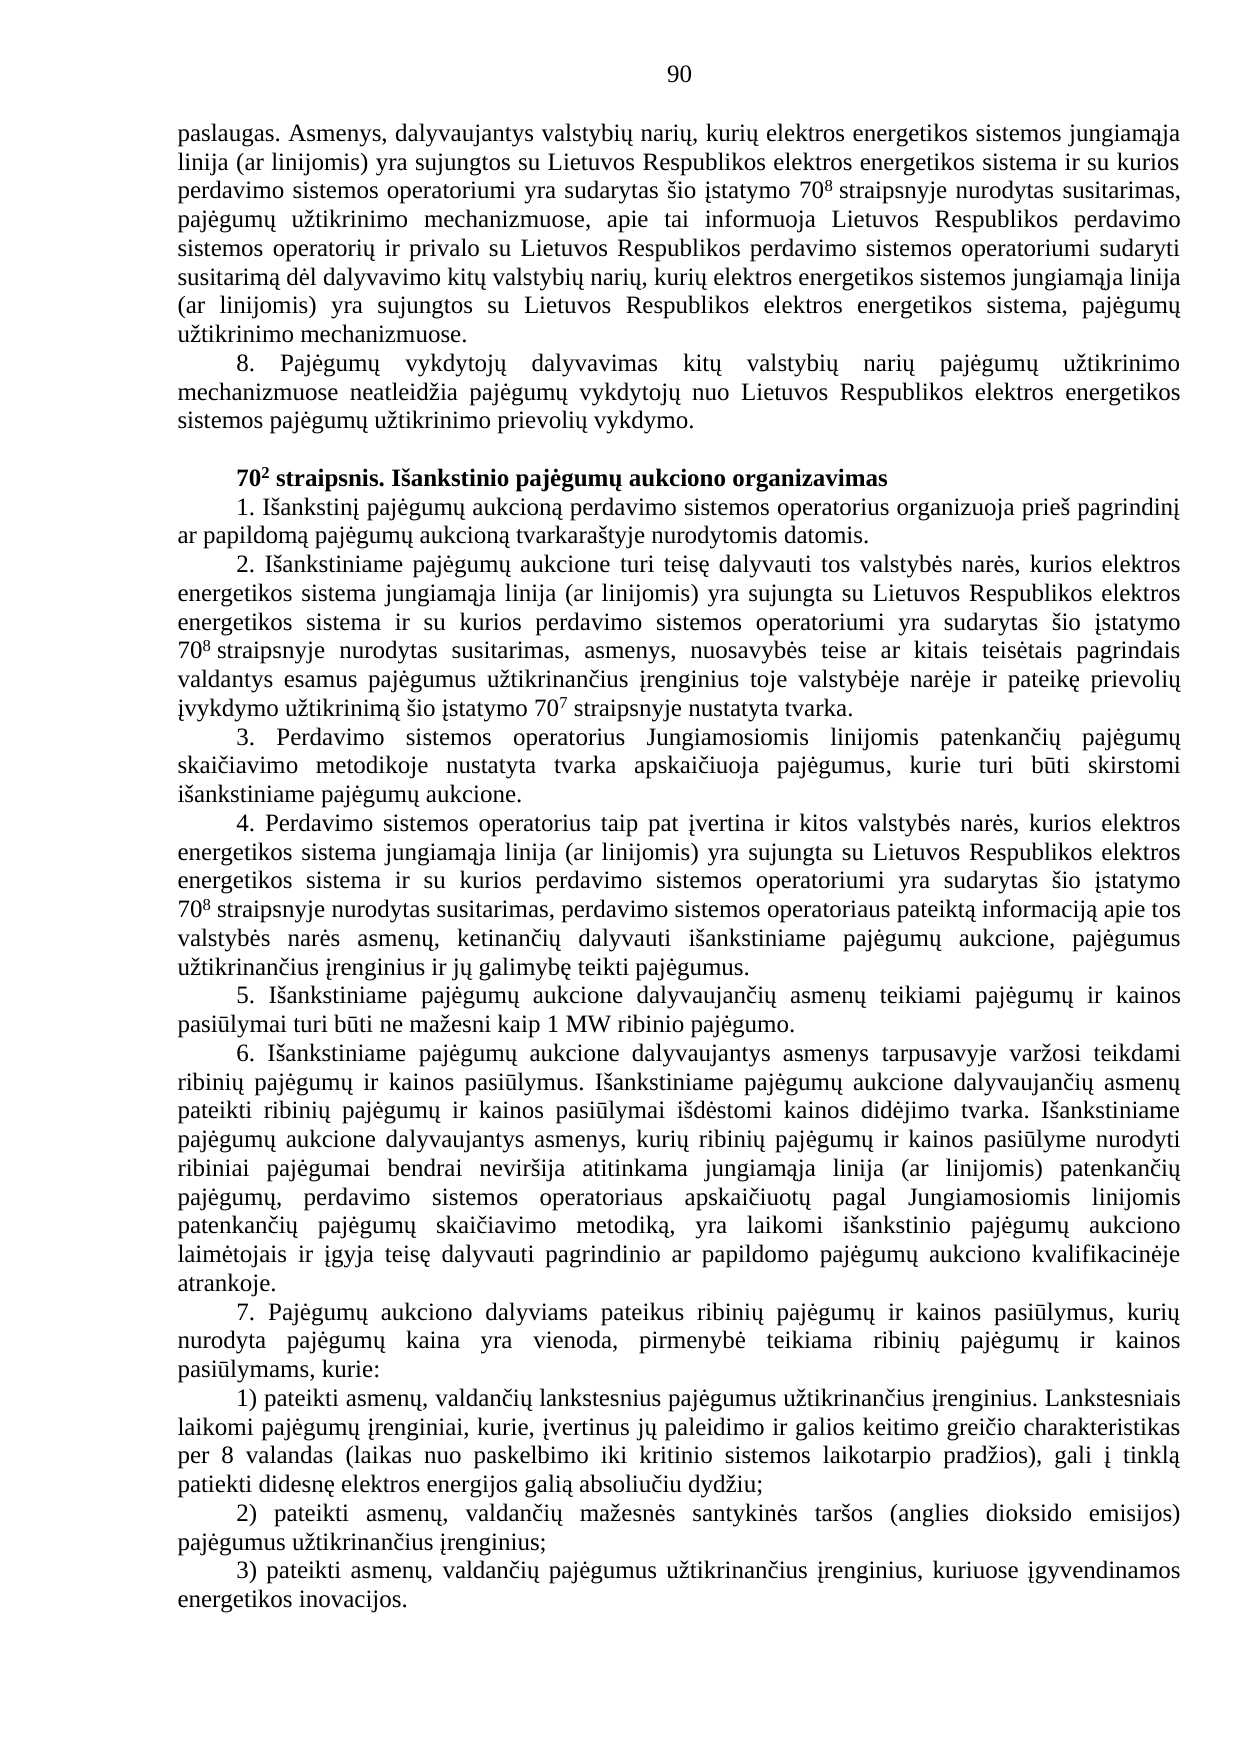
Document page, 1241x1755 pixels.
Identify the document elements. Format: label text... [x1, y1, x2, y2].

text 1) pateikti asmenų, valdančių lankstesnius pajėgumus užtikrinančius įrenginius. Lankstesniais laikomi pajėgumų įrenginiai, kurie, įvertinus jų paleidimo ir galios keitimo greičio charakteristikas per 8 valandas (laikas nuo paskelbimo iki kritinio sistemos laikotarpio pradžios), gali į tinklą patiekti didesnę elektros energijos galią absoliučiu dydžiu; [177, 1383, 1181, 1498]
text 7. Pajėgumų aukciono dalyviams pateikus ribinių pajėgumų ir kainos pasiūlymus, kurių nurodyta pajėgumų kaina yra vienoda, pirmenybė teikiama ribinių pajėgumų ir kainos pasiūlymams, kurie: [177, 1297, 1181, 1383]
text 702 straipsnis. Išankstinio pajėgumų aukciono organizavimas [177, 463, 1181, 492]
text 3. Perdavimo sistemos operatorius Jungiamosiomis linijomis patenkančių pajėgumų skaičiavimo metodikoje nustatyta tvarka apskaičiuoja pajėgumus, kurie turi būti skirstomi išankstiniame pajėgumų aukcione. [177, 722, 1181, 808]
text 8. Pajėgumų vykdytojų dalyvavimas kitų valstybių narių pajėgumų užtikrinimo mechanizmuose neatleidžia pajėgumų vykdytojų nuo Lietuvos Respublikos elektros energetikos sistemos pajėgumų užtikrinimo prievolių vykdymo. [177, 348, 1181, 434]
text 5. Išankstiniame pajėgumų aukcione dalyvaujančių asmenų teikiami pajėgumų ir kainos pasiūlymai turi būti ne mažesni kaip 1 MW ribinio pajėgumo. [177, 981, 1181, 1038]
text 4. Perdavimo sistemos operatorius taip pat įvertina ir kitos valstybės narės, kurios elektros energetikos sistema jungiamąja linija (ar linijomis) yra sujungta su Lietuvos Respublikos elektros energetikos sistema ir su kurios perdavimo sistemos operatoriumi yra sudarytas šio įstatymo 708 straipsnyje nurodytas susitarimas, perdavimo sistemos operatoriaus pateiktą informaciją apie tos valstybės narės asmenų, ketinančių dalyvauti išankstiniame pajėgumų aukcione, pajėgumus užtikrinančius įrenginius ir jų galimybę teikti pajėgumus. [177, 808, 1181, 981]
text 3) pateikti asmenų, valdančių pajėgumus užtikrinančius įrenginius, kuriuose įgyvendinamos energetikos inovacijos. [177, 1556, 1181, 1613]
text 2. Išankstiniame pajėgumų aukcione turi teisę dalyvauti tos valstybės narės, kurios elektros energetikos sistema jungiamąja linija (ar linijomis) yra sujungta su Lietuvos Respublikos elektros energetikos sistema ir su kurios perdavimo sistemos operatoriumi yra sudarytas šio įstatymo 708 straipsnyje nurodytas susitarimas, asmenys, nuosavybės teise ar kitais teisėtais pagrindais valdantys esamus pajėgumus užtikrinančius įrenginius toje valstybėje narėje ir pateikę prievolių įvykdymo užtikrinimą šio įstatymo 707 straipsnyje nustatyta tvarka. [177, 549, 1181, 722]
text 6. Išankstiniame pajėgumų aukcione dalyvaujantys asmenys tarpusavyje varžosi teikdami ribinių pajėgumų ir kainos pasiūlymus. Išankstiniame pajėgumų aukcione dalyvaujančių asmenų pateikti ribinių pajėgumų ir kainos pasiūlymai išdėstomi kainos didėjimo tvarka. Išankstiniame pajėgumų aukcione dalyvaujantys asmenys, kurių ribinių pajėgumų ir kainos pasiūlyme nurodyti ribiniai pajėgumai bendrai neviršija atitinkama jungiamąja linija (ar linijomis) patenkančių pajėgumų, perdavimo sistemos operatoriaus apskaičiuotų pagal Jungiamosiomis linijomis patenkančių pajėgumų skaičiavimo metodiką, yra laikomi išankstinio pajėgumų aukciono laimėtojais ir įgyja teisę dalyvauti pagrindinio ar papildomo pajėgumų aukciono kvalifikacinėje atrankoje. [177, 1038, 1181, 1297]
text paslaugas. Asmenys, dalyvaujantys valstybių narių, kurių elektros energetikos sistemos jungiamąja linija (ar linijomis) yra sujungtos su Lietuvos Respublikos elektros energetikos sistema ir su kurios perdavimo sistemos operatoriumi yra sudarytas šio įstatymo 708 straipsnyje nurodytas susitarimas, pajėgumų užtikrinimo mechanizmuose, apie tai informuoja Lietuvos Respublikos perdavimo sistemos operatorių ir privalo su Lietuvos Respublikos perdavimo sistemos operatoriumi sudaryti susitarimą dėl dalyvavimo kitų valstybių narių, kurių elektros energetikos sistemos jungiamąja linija (ar linijomis) yra sujungtos su Lietuvos Respublikos elektros energetikos sistema, pajėgumų užtikrinimo mechanizmuose. [177, 118, 1181, 348]
text 1. Išankstinį pajėgumų aukcioną perdavimo sistemos operatorius organizuoja prieš pagrindinį ar papildomą pajėgumų aukcioną tvarkaraštyje nurodytomis datomis. [177, 492, 1181, 549]
text 2) pateikti asmenų, valdančių mažesnės santykinės taršos (anglies dioksido emisijos) pajėgumus užtikrinančius įrenginius; [177, 1498, 1181, 1556]
